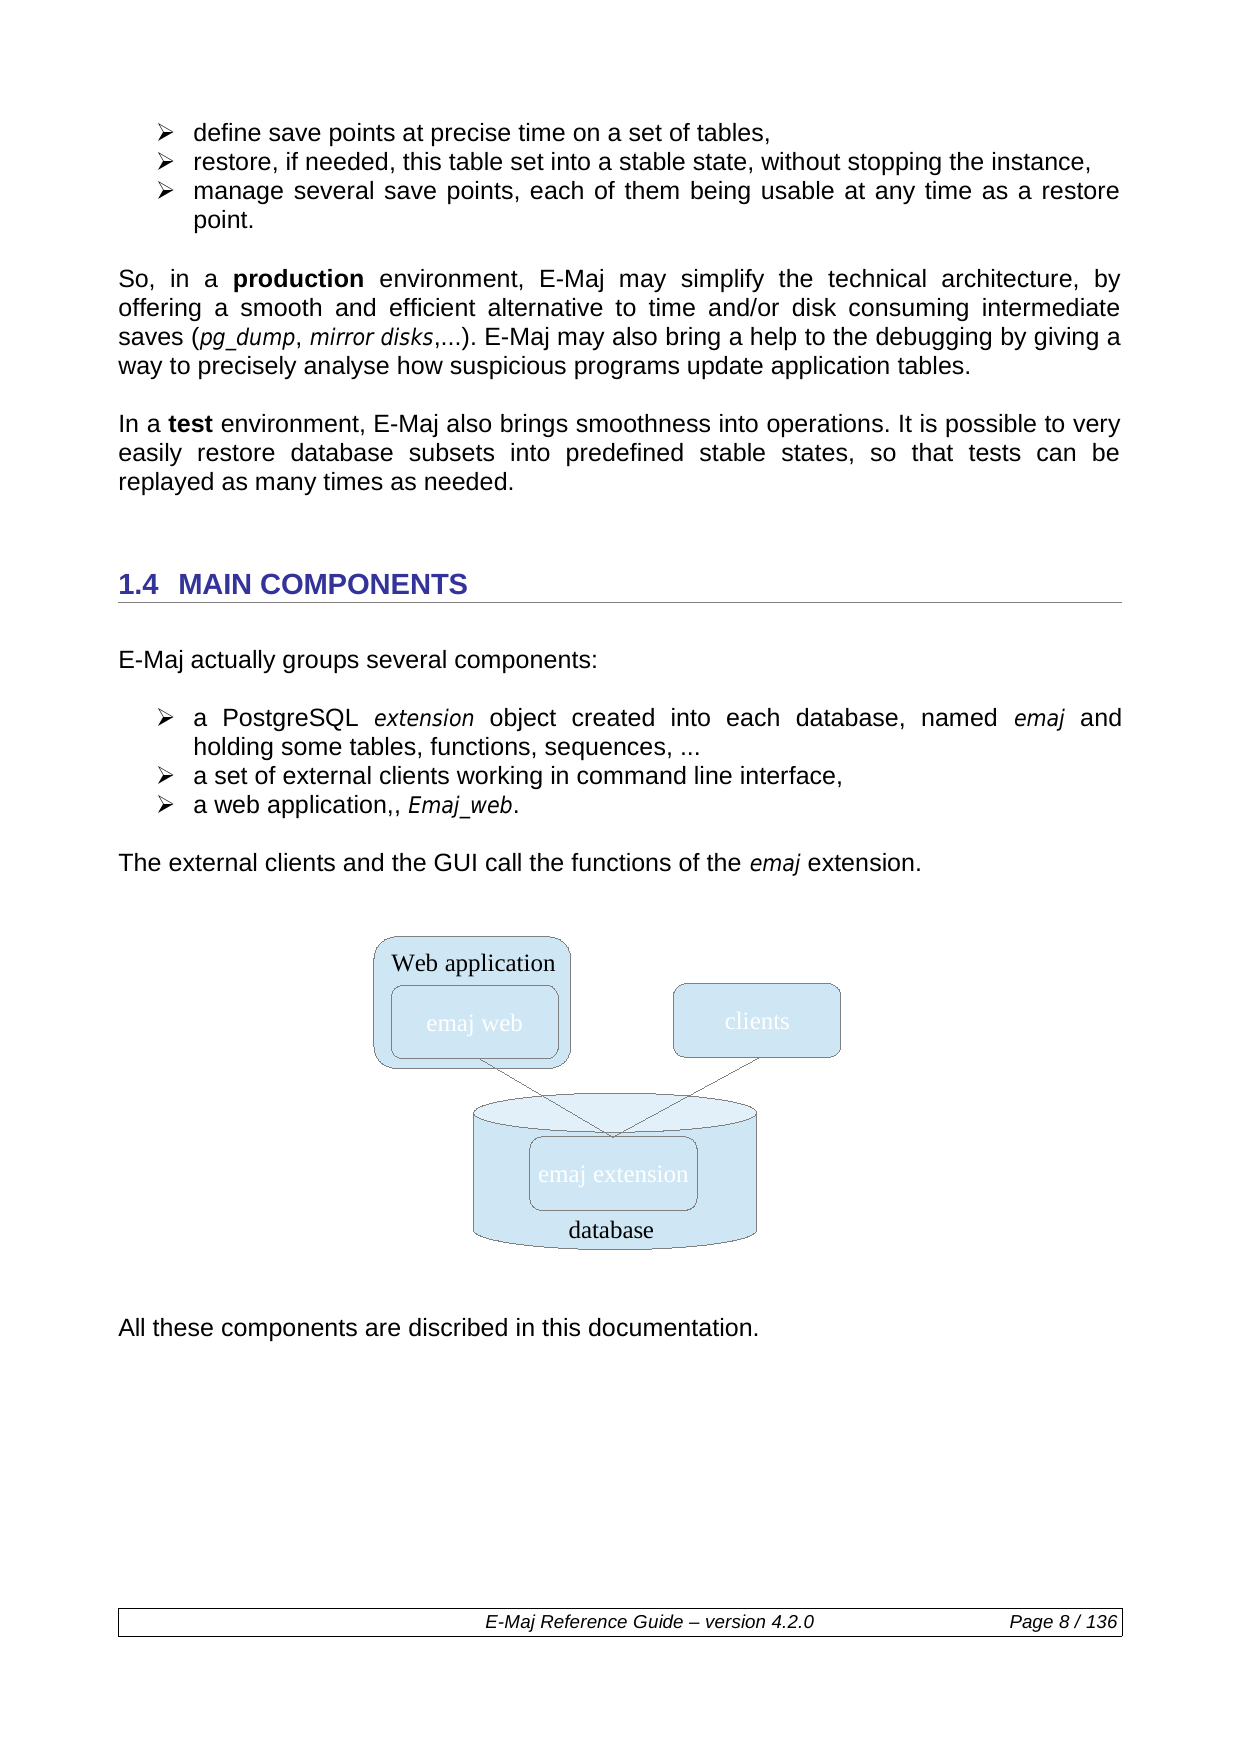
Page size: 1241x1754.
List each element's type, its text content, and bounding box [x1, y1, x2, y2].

text So, in a production environment, E-Maj may simplify the technical architecture, by offering a smooth and efficient alternative to time and/or disk consuming intermediate saves (pg_dump, mirror disks,...). E-Maj may also bring a help to the debugging by giving a way to precisely analyse how suspicious programs update application tables. [118, 263, 1122, 380]
text In a test environment, E-Maj also brings smoothness into operations. It is possible to very easily restore database subsets into predefined stable states, so that tests can be replayed as many times as needed. [118, 409, 1122, 496]
text All these components are discribed in this documentation. [118, 1313, 1122, 1342]
list a web application,, Emaj_web. [156, 790, 1122, 819]
subtitle Main components [118, 567, 1122, 602]
list a set of external clients working in command line interface, [156, 761, 1122, 790]
list restore, if needed, this table set into a stable state, without stopping the instance, [156, 147, 1122, 176]
list manage several save points, each of them being usable at any time as a restore point. [156, 176, 1122, 234]
list a PostgreSQL extension object created into each database, named emaj and holding some tables, functions, sequences, ... [156, 703, 1122, 761]
text The external clients and the GUI call the functions of the emaj extension. [118, 848, 1122, 877]
list define save points at precise time on a set of tables, [156, 118, 1122, 147]
text E-Maj actually groups several components: [118, 645, 1122, 674]
